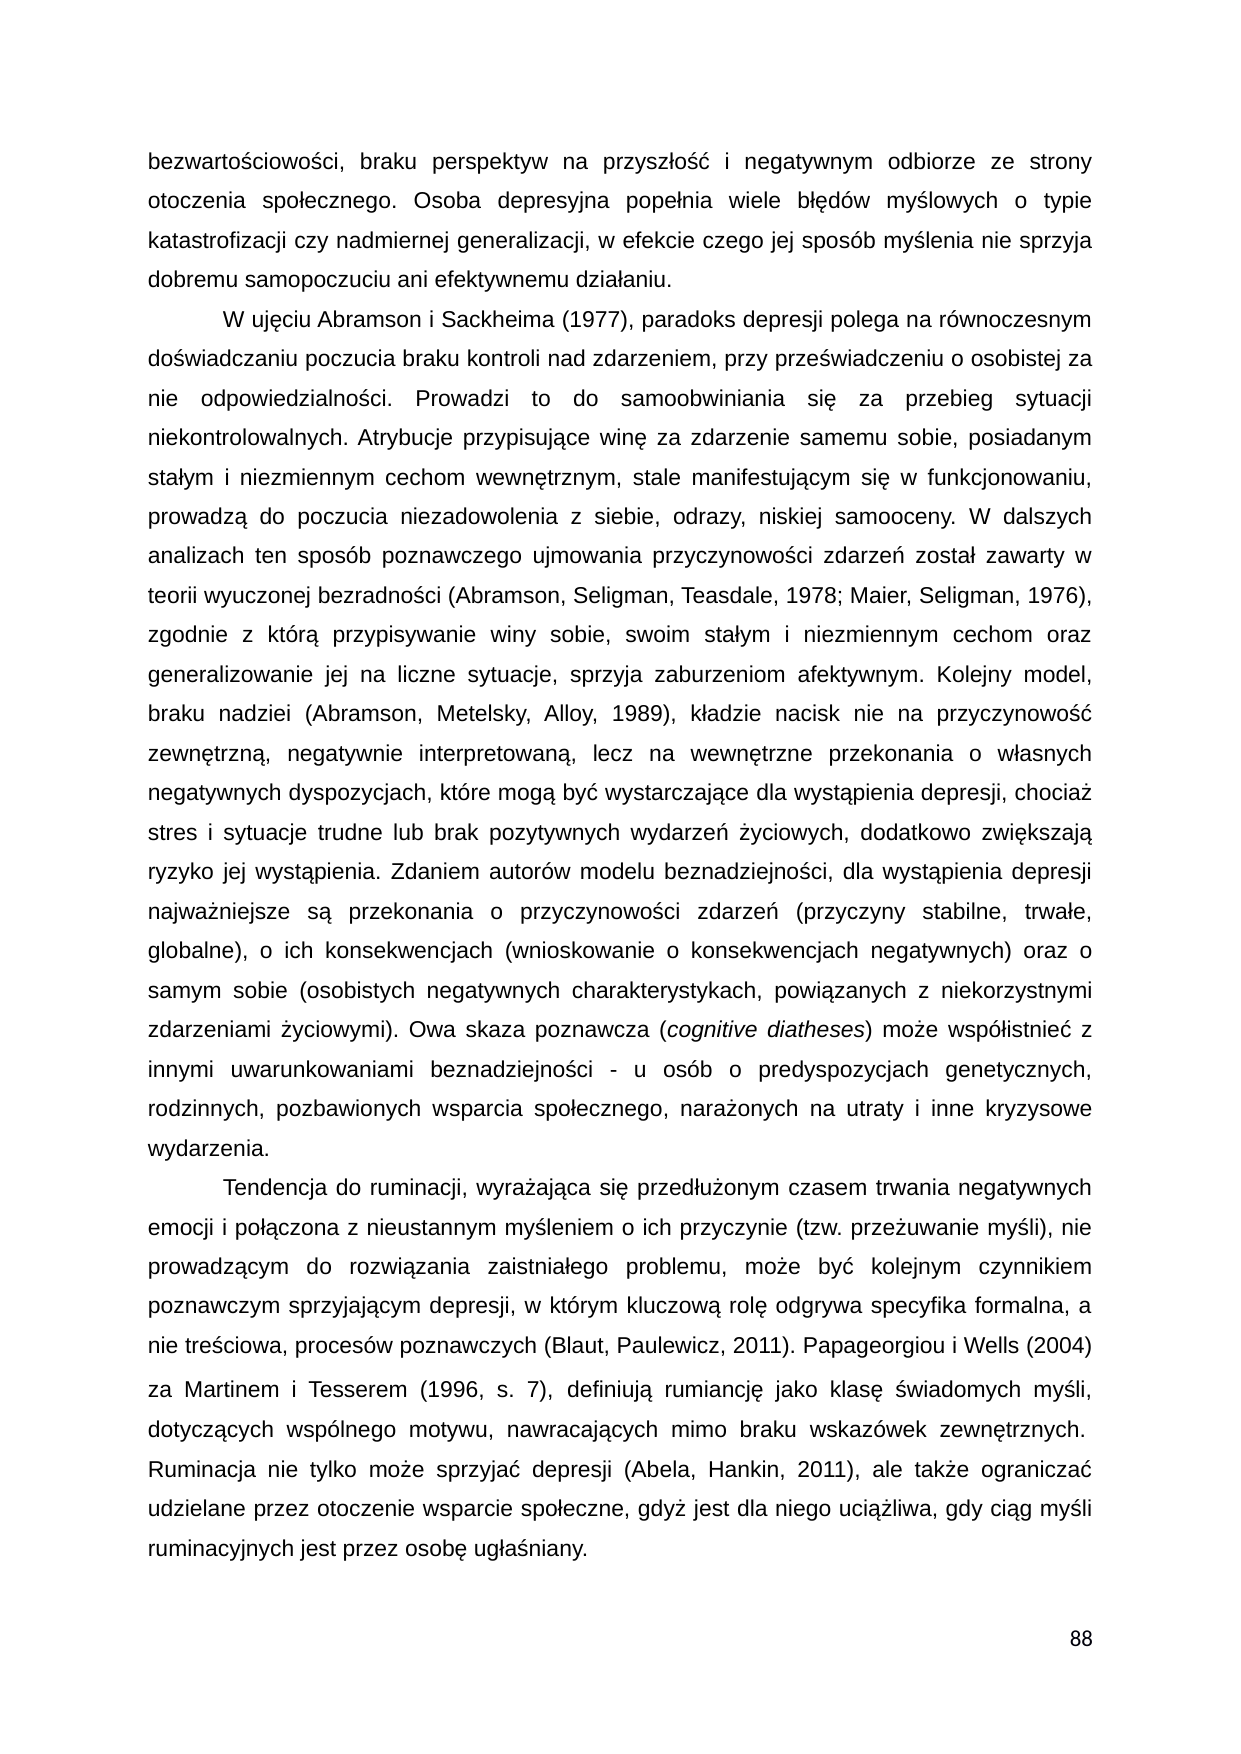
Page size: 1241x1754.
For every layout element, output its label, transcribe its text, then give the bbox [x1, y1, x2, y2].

text bezwartościowości, braku perspektyw na przyszłość i negatywnym odbiorze ze strony otoczenia społecznego. Osoba depresyjna popełnia wiele błędów myślowych o typie katastrofizacji czy nadmiernej generalizacji, w efekcie czego jej sposób myślenia nie sprzyja dobremu samopoczuciu ani efektywnemu działaniu. [148, 148, 1093, 292]
text Tendencja do ruminacji, wyrażająca się przedłużonym czasem trwania negatywnych emocji i połączona z nieustannym myśleniem o ich przyczynie (tzw. przeżuwanie myśli), nie prowadzącym do rozwiązania zaistniałego problemu, może być kolejnym czynnikiem poznawczym sprzyjającym depresji, w którym kluczową rolę odgrywa specyfika formalna, a nie treściowa, procesów poznawczych (Blaut, Paulewicz, 2011). Papageorgiou i Wells (2004) za Martinem i Tesserem (1996, s. 7), definiują rumiancję jako klasę świadomych myśli, dotyczących wspólnego motywu, nawracających mimo braku wskazówek zewnętrznych. Ruminacja nie tylko może sprzyjać depresji (Abela, Hankin, 2011), ale także ograniczać udzielane przez otoczenie wsparcie społeczne, gdyż jest dla niego uciążliwa, gdy ciąg myśli ruminacyjnych jest przez osobę ugłaśniany. [148, 1174, 1093, 1561]
text W ujęciu Abramson i Sackheima (1977), paradoks depresji polega na równoczesnym doświadczaniu poczucia braku kontroli nad zdarzeniem, przy przeświadczeniu o osobistej za nie odpowiedzialności. Prowadzi to do samoobwiniania się za przebieg sytuacji niekontrolowalnych. Atrybucje przypisujące winę za zdarzenie samemu sobie, posiadanym stałym i niezmiennym cechom wewnętrznym, stale manifestującym się w funkcjonowaniu, prowadzą do poczucia niezadowolenia z siebie, odrazy, niskiej samooceny. W dalszych analizach ten sposób poznawczego ujmowania przyczynowości zdarzeń został zawarty w teorii wyuczonej bezradności (Abramson, Seligman, Teasdale, 1978; Maier, Seligman, 1976), zgodnie z którą przypisywanie winy sobie, swoim stałym i niezmiennym cechom oraz generalizowanie jej na liczne sytuacje, sprzyja zaburzeniom afektywnym. Kolejny model, braku nadziei (Abramson, Metelsky, Alloy, 1989), kładzie nacisk nie na przyczynowość zewnętrzną, negatywnie interpretowaną, lecz na wewnętrzne przekonania o własnych negatywnych dyspozycjach, które mogą być wystarczające dla wystąpienia depresji, chociaż stres i sytuacje trudne lub brak pozytywnych wydarzeń życiowych, dodatkowo zwiększają ryzyko jej wystąpienia. Zdaniem autorów modelu beznadziejności, dla wystąpienia depresji najważniejsze są przekonania o przyczynowości zdarzeń (przyczyny stabilne, trwałe, globalne), o ich konsekwencjach (wnioskowanie o konsekwencjach negatywnych) oraz o samym sobie (osobistych negatywnych charakterystykach, powiązanych z niekorzystnymi zdarzeniami życiowymi). Owa skaza poznawcza (cognitive diatheses) może współistnieć z innymi uwarunkowaniami beznadziejności - u osób o predyspozycjach genetycznych, rodzinnych, pozbawionych wsparcia społecznego, narażonych na utraty i inne kryzysowe wydarzenia. [148, 306, 1093, 1161]
